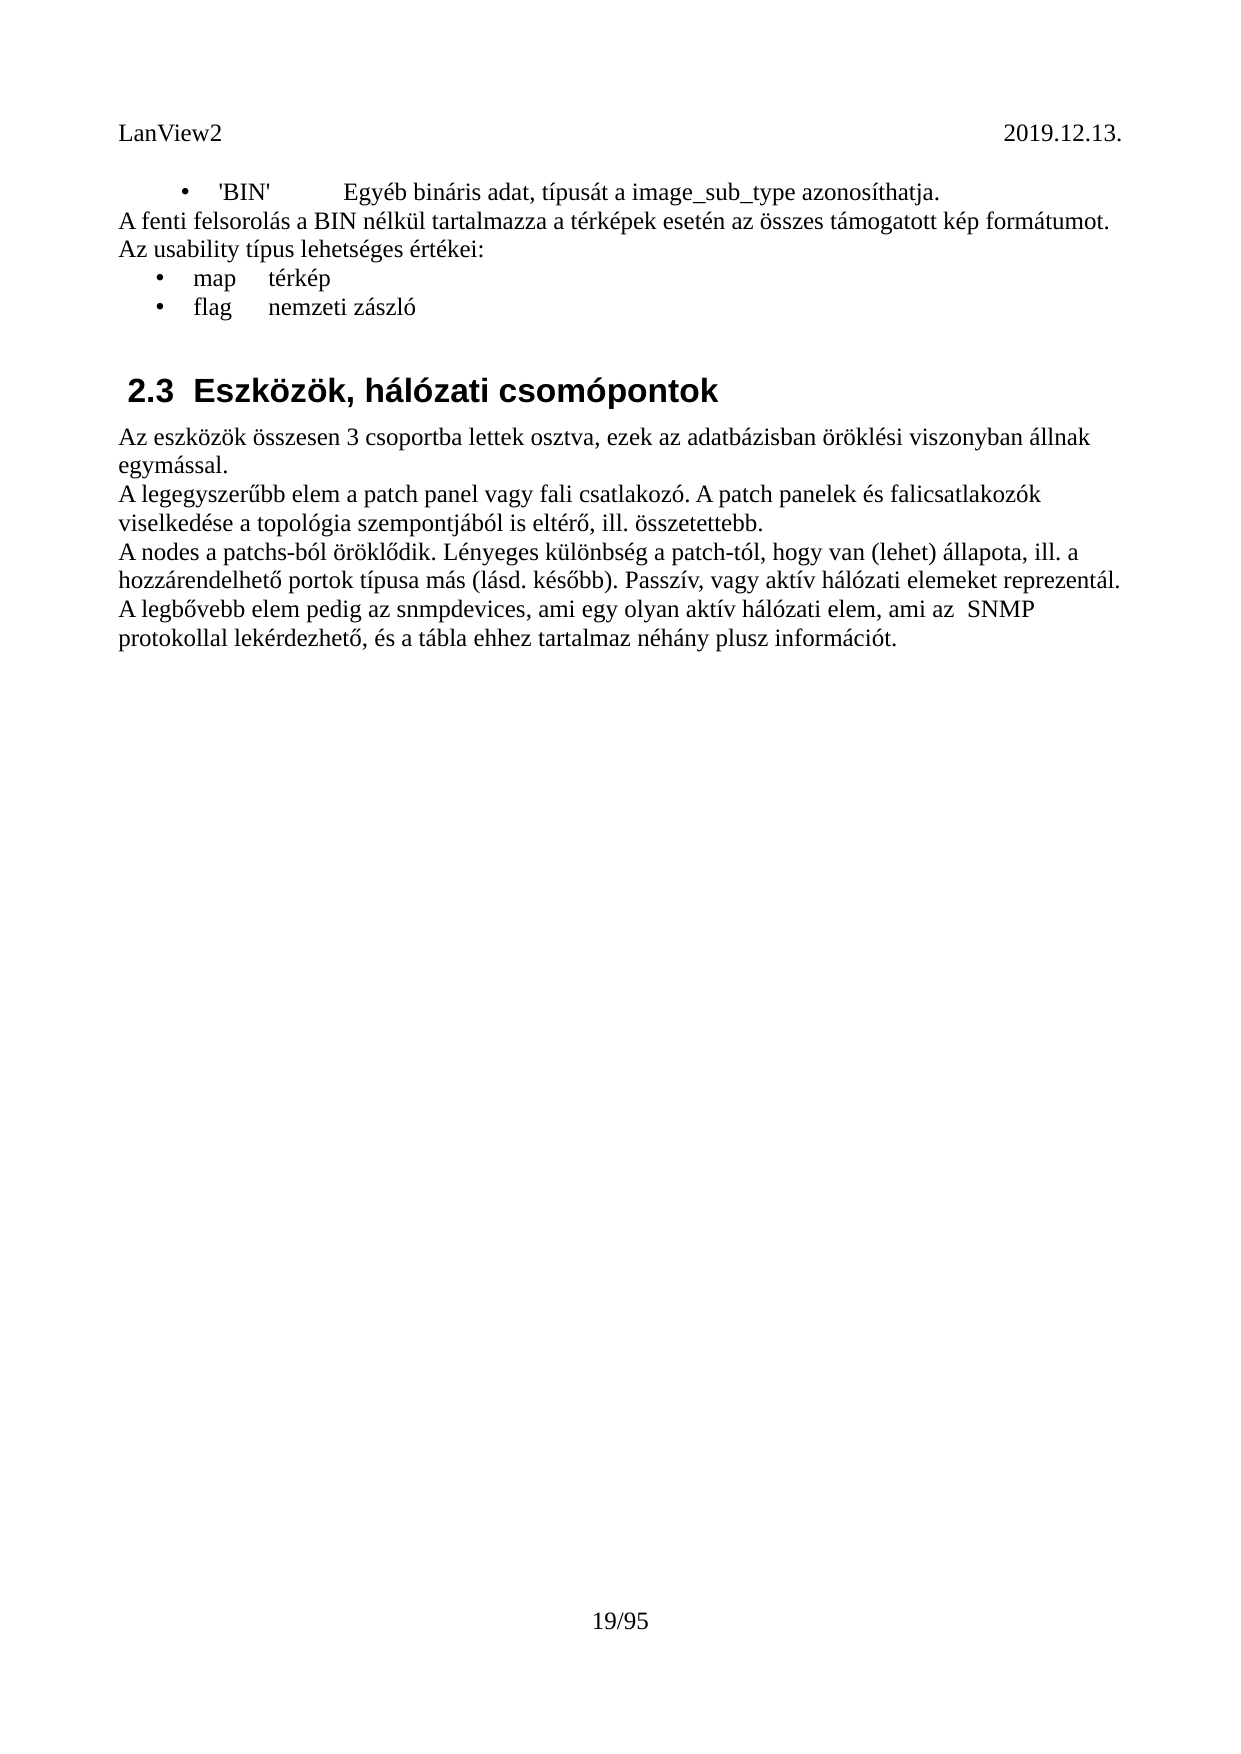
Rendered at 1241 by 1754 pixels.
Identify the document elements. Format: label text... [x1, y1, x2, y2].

text A nodes a patchs-ból öröklődik. Lényeges különbség a patch-tól, hogy van (lehet) állapota, ill. a hozzárendelhető portok típusa más (lásd. később). Passzív, vagy aktív hálózati elemeket reprezentál. [118, 537, 1122, 594]
list 'BIN' Egyéb bináris adat, típusát a image_sub_type azonosíthatja. [181, 177, 1122, 206]
text Az usability típus lehetséges értékei: [118, 234, 1122, 263]
text A legegyszerűbb elem a patch panel vagy fali csatlakozó. A patch panelek és falicsatlakozók viselkedése a topológia szempontjából is eltérő, ill. összetettebb. [118, 479, 1122, 537]
text A legbővebb elem pedig az snmpdevices, ami egy olyan aktív hálózati elem, ami az SNMP protokollal lekérdezhető, és a tábla ehhez tartalmaz néhány plusz információt. [118, 594, 1122, 652]
list flag nemzeti zászló [156, 292, 1122, 321]
text A fenti felsorolás a BIN nélkül tartalmazza a térképek esetén az összes támogatott kép formátumot. [118, 206, 1122, 234]
text Az eszközök összesen 3 csoportba lettek osztva, ezek az adatbázisban öröklési viszonyban állnak egymással. [118, 422, 1122, 479]
subtitle Eszközök, hálózati csomópontok [118, 370, 1122, 409]
list map térkép [156, 263, 1122, 292]
